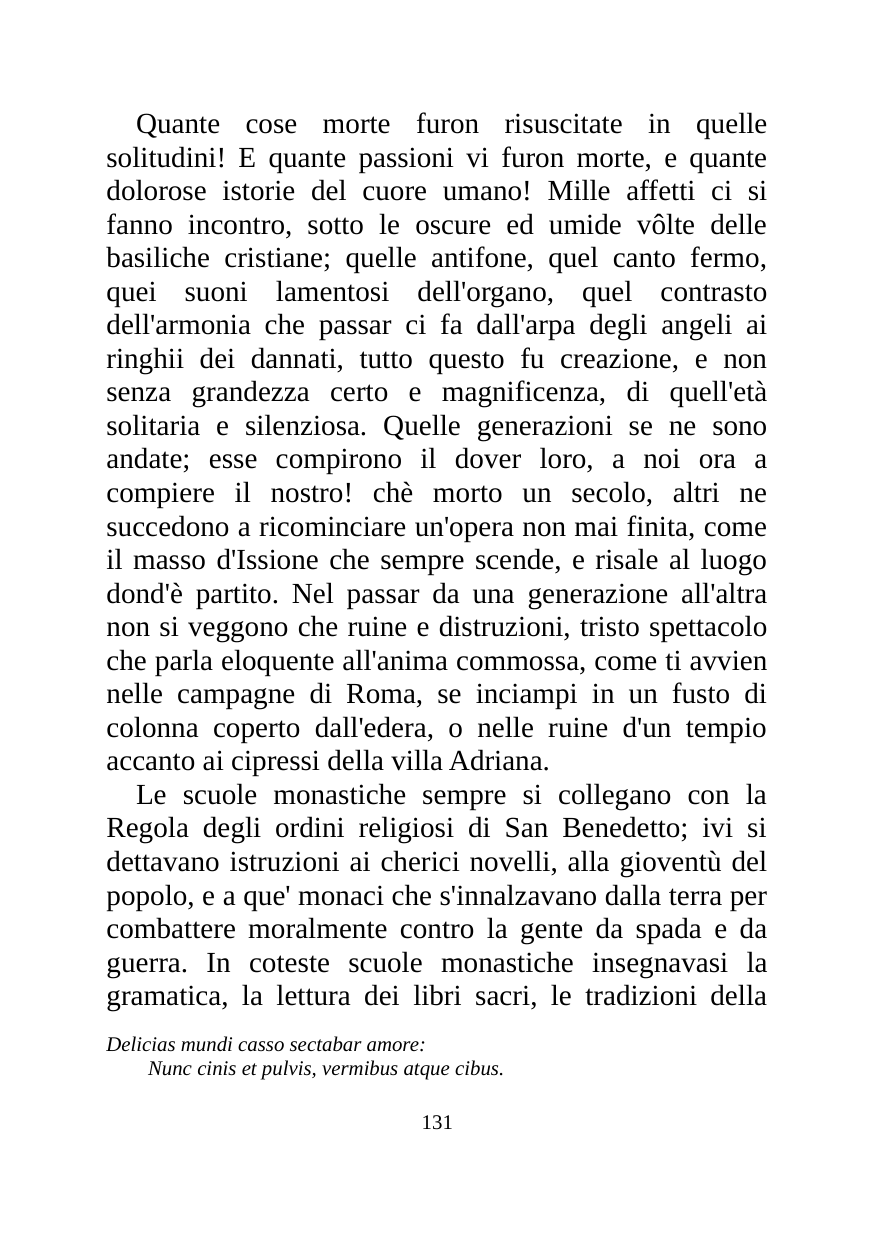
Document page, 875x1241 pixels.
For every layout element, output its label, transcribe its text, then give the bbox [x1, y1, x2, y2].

text Quante cose morte furon risuscitate in quelle solitudini! E quante passioni vi furon morte, e quante dolorose istorie del cuore umano! Mille affetti ci si fanno incontro, sotto le oscure ed umide vôlte delle basiliche cristiane; quelle antifone, quel canto fermo, quei suoni lamentosi dell'organo, quel contrasto dell'armonia che passar ci fa dall'arpa degli angeli ai ringhii dei dannati, tutto questo fu creazione, e non senza grandezza certo e magnificenza, di quell'età solitaria e silenziosa. Quelle generazioni se ne sono andate; esse compirono il dover loro, a noi ora a compiere il nostro! chè morto un secolo, altri ne succedono a ricominciare un'opera non mai finita, come il masso d'Issione che sempre scende, e risale al luogo dond'è partito. Nel passar da una generazione all'altra non si veggono che ruine e distruzioni, tristo spettacolo che parla eloquente all'anima commossa, come ti avvien nelle campagne di Roma, se inciampi in un fusto di colonna coperto dall'edera, o nelle ruine d'un tempio accanto ai cipressi della villa Adriana. [106, 106, 768, 777]
text Nunc cinis et pulvis, vermibus atque cibus. [106, 1056, 768, 1080]
text Delicias mundi casso sectabar amore: [106, 1032, 768, 1056]
text Le scuole monastiche sempre si collegano con la Regola degli ordini religiosi di San Benedetto; ivi si dettavano istruzioni ai cherici novelli, alla gioventù del popolo, e a que' monaci che s'innalzavano dalla terra per combattere moralmente contro la gente da spada e da guerra. In coteste scuole monastiche insegnavasi la gramatica, la lettura dei libri sacri, le tradizioni della [106, 777, 768, 1012]
